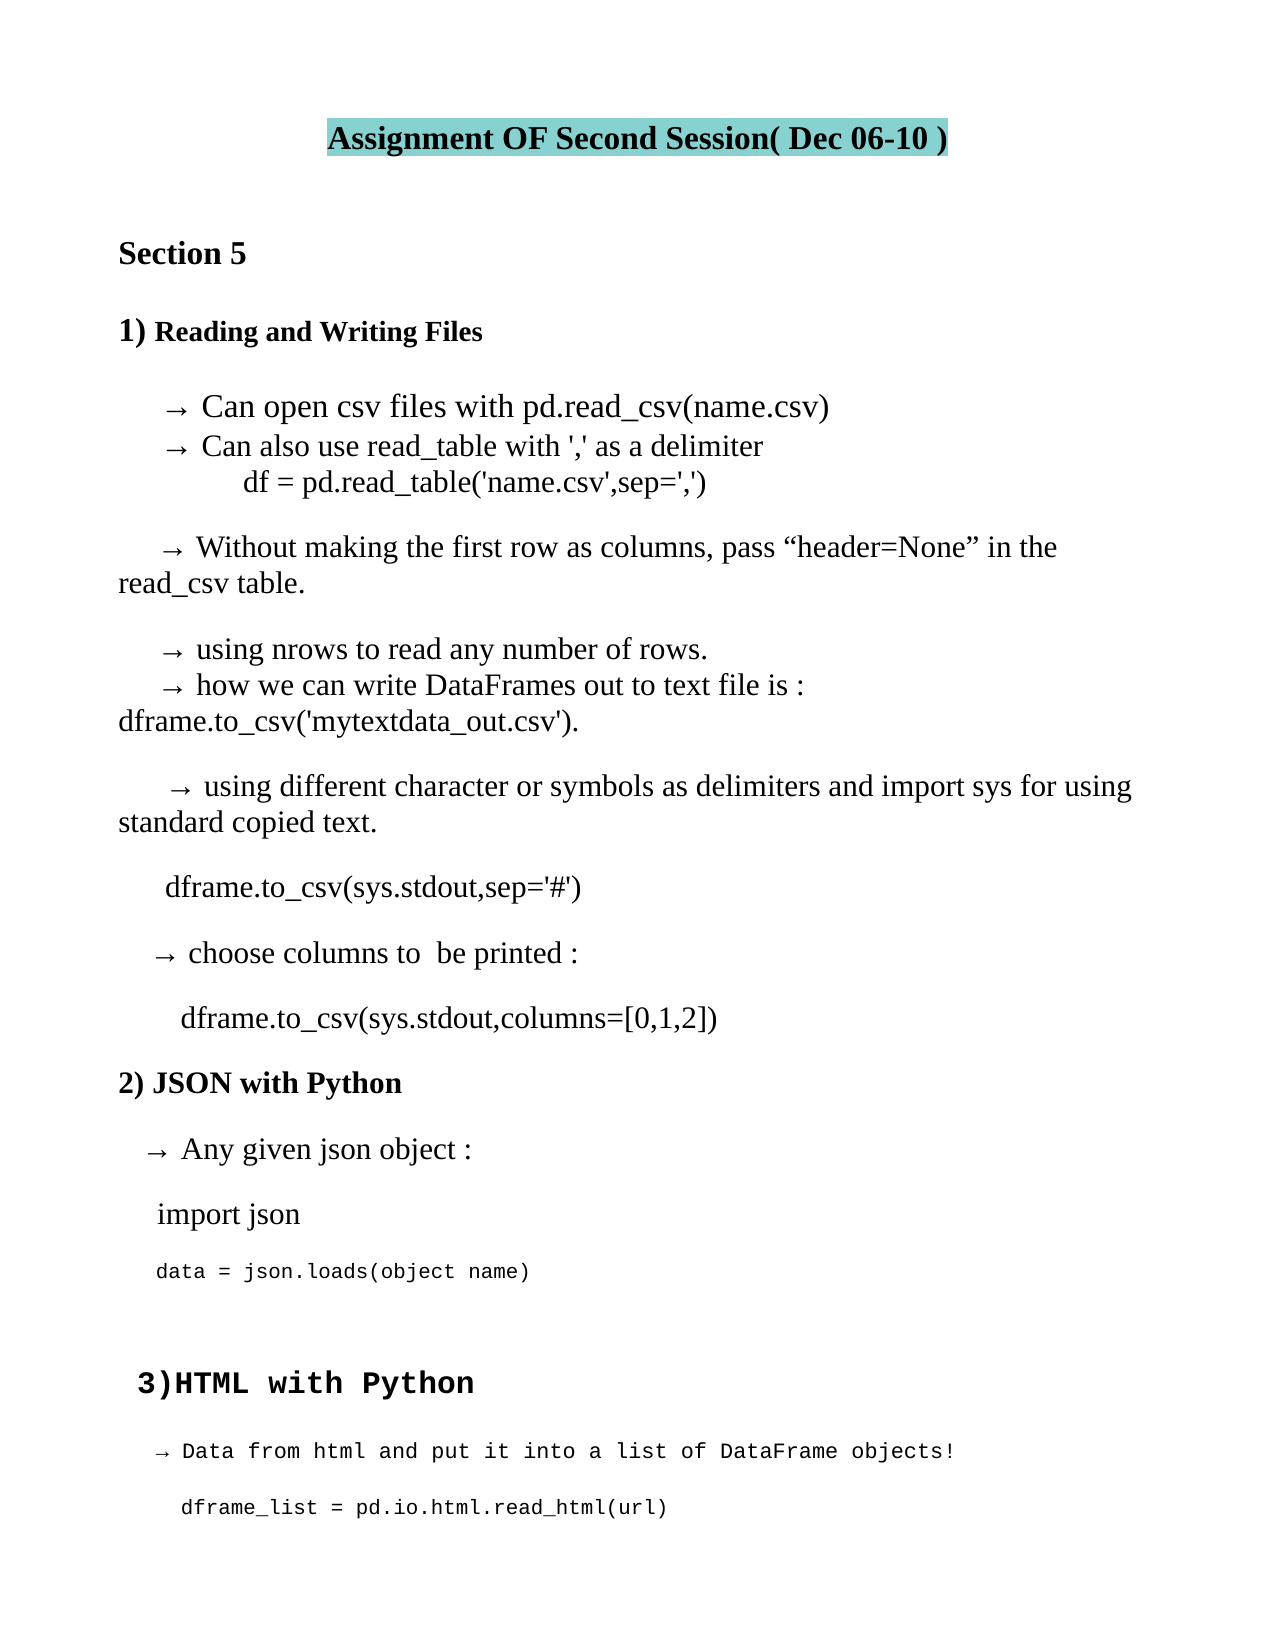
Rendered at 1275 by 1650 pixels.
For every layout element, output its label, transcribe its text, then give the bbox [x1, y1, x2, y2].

text → Can also use read_table with ',' as a delimiter [118, 425, 1157, 463]
text → using nrows to read any number of rows. → how we can write DataFrames out to text file is : dframe.to_csv('mytextdata_out.csv'). [118, 630, 1157, 738]
text → Can open csv files with pd.read_csv(name.csv) [118, 386, 1157, 425]
text Section 5 [118, 233, 1157, 271]
text dframe_list = pd.io.html.read_html(url) [118, 1497, 1157, 1521]
text Assignment OF Second Session( Dec 06-10 ) [118, 118, 1157, 156]
text → choose columns to be printed : [118, 934, 1157, 970]
text data = json.loads(object name) [118, 1261, 1157, 1285]
text → using different character or symbols as delimiters and import sys for using standard copied text. [118, 767, 1157, 839]
text 2) JSON with Python [118, 1065, 1157, 1101]
text import json [118, 1196, 1157, 1232]
text 3)HTML with Python [118, 1367, 1157, 1403]
text → Data from html and put it into a list of DataFrame objects! [118, 1432, 1157, 1468]
text df = pd.read_table('name.csv',sep=',') [118, 463, 1157, 499]
text 1) Reading and Writing Files [118, 310, 1157, 348]
text dframe.to_csv(sys.stdout,columns=[0,1,2]) [118, 999, 1157, 1035]
text → Any given json object : [118, 1130, 1157, 1166]
text → Without making the first row as columns, pass “header=None” in the read_csv table. [118, 528, 1157, 600]
text dframe.to_csv(sys.stdout,sep='#') [118, 868, 1157, 904]
